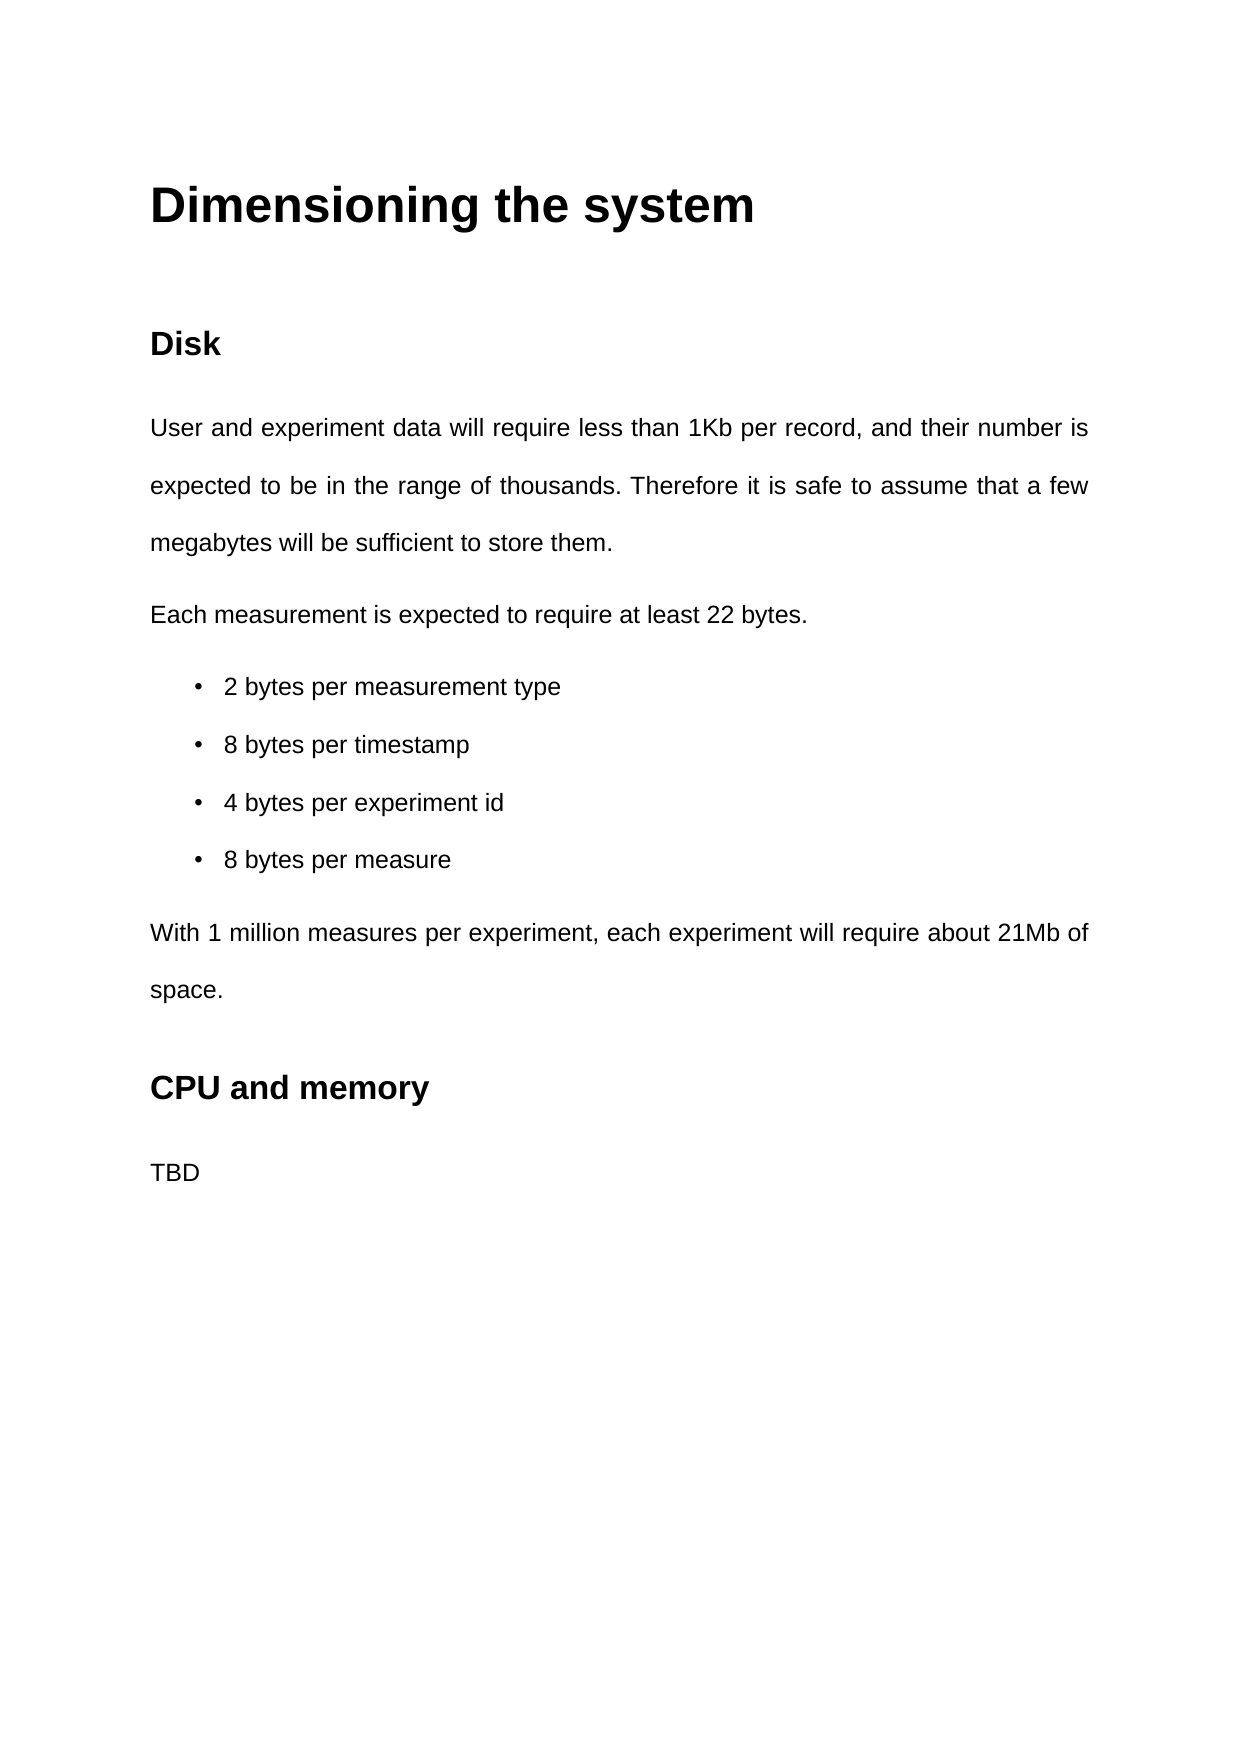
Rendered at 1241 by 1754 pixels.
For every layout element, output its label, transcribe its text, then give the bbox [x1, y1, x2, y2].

list 4 bytes per experiment id [194, 788, 1091, 817]
list 8 bytes per measure [194, 845, 1091, 874]
list 2 bytes per measurement type [194, 672, 1091, 701]
text User and experiment data will require less than 1Kb per record, and their number is expected to be in the range of thousands. Therefore it is safe to assume that a few megabytes will be sufficient to store them. [150, 413, 1091, 557]
text Each measurement is expected to require at least 22 bytes. [150, 600, 1091, 629]
text TBD [150, 1158, 1091, 1187]
text With 1 million measures per experiment, each experiment will require about 21Mb of space. [150, 918, 1091, 1004]
subtitle CPU and memory [150, 1068, 1091, 1107]
list 8 bytes per timestamp [194, 730, 1091, 759]
subtitle Disk [150, 323, 1091, 362]
subtitle Dimensioning the system [150, 175, 1091, 232]
